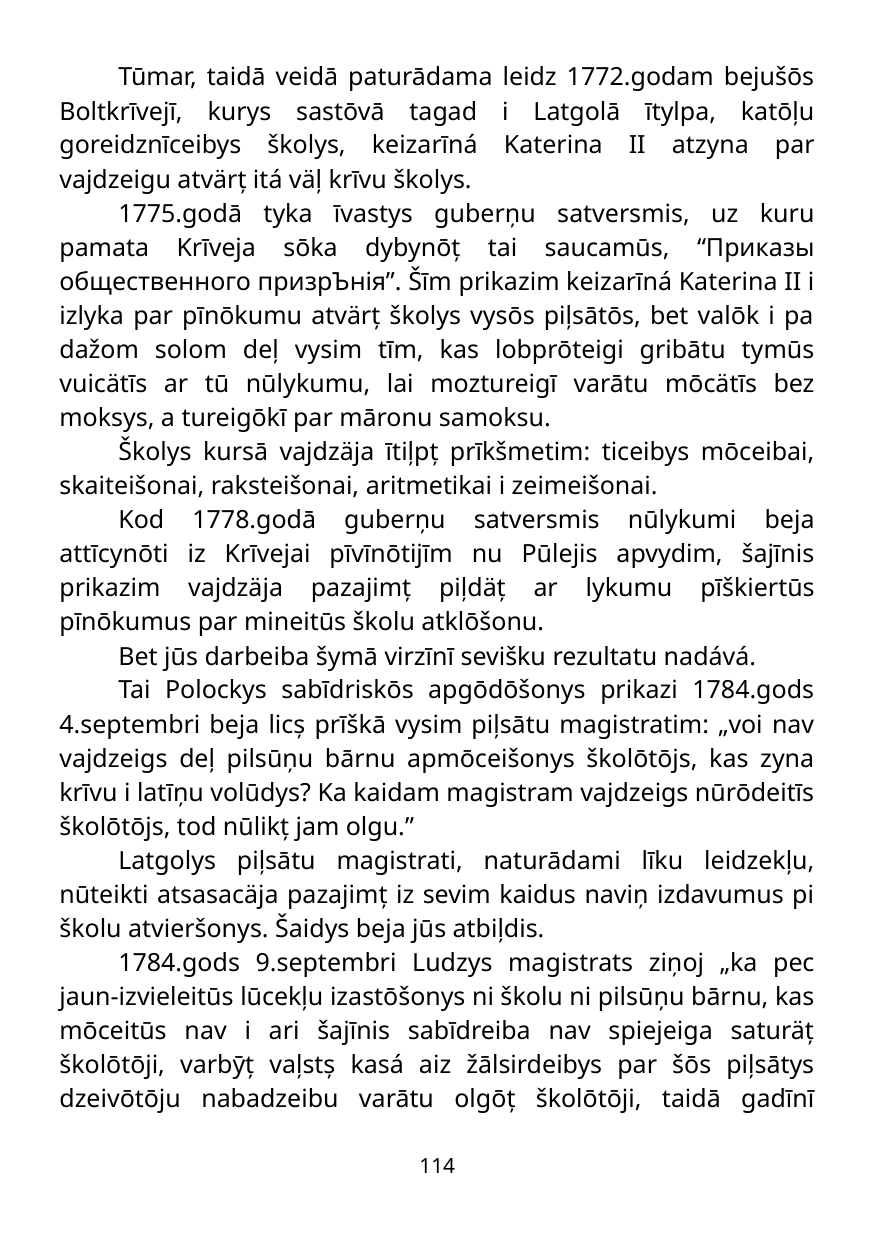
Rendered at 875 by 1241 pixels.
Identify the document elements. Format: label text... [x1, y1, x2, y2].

text Kod 1778.godā guberņu satversmis nūlykumi beja attīcynōti iz Krīvejai pīvīnōtijīm nu Pūlejis apvydim, šajīnis prikazim vajdzäja pazajimț piļdäț ar lykumu pīškiertūs pīnōkumus par mineitūs školu atklōšonu. [59, 502, 815, 638]
text Školys kursā vajdzäja ītiļpț prīkšmetim: ticeibys mōceibai, skaiteišonai, raksteišonai, aritmetikai i zeimeišonai. [59, 434, 815, 502]
text Bet jūs darbeiba šymā virzīnī sevišku rezultatu nadává. [59, 638, 815, 672]
text Latgolys piļsātu magistrati, naturādami līku leidzekļu, nūteikti atsasacäja pazajimț iz sevim kaidus naviņ izdavumus pi školu atvieršonys. Šaidys beja jūs atbiļdis. [59, 842, 815, 945]
text 1784.gods 9.septembri Ludzys magistrats ziņoj „ka pec jaun-izvieleitūs lūcekļu izastōšonys ni školu ni pilsūņu bārnu, kas mōceitūs nav i ari šajīnis sabīdreiba nav spiejeiga saturäț školōtōji, varbȳț vaļstș kasá aiz žālsirdeibys par šōs piļsātys dzeivōtōju nabadzeibu varātu olgōț školōtōji, taidā gadīnī [59, 945, 815, 1115]
text 1775.godā tyka īvastys guberņu satversmis, uz kuru pamata Krīveja sōka dybynōț tai saucamūs, “Приказы общественного призрЪнiя”. Šīm prikazim keizarīná Katerina II i izlyka par pīnōkumu atvärț školys vysōs piļsātōs, bet valōk i pa dažom solom deļ vysim tīm, kas lobprōteigi gribātu tymūs vuicätīs ar tū nūlykumu, lai moztureigī varātu mōcätīs bez moksys, a tureigōkī par māronu samoksu. [59, 195, 815, 434]
text Tūmar, taidā veidā paturādama leidz 1772.godam bejušōs Boltkrīvejī, kurys sastōvā tagad i Latgolā ītylpa, katōļu goreidznīceibys školys, keizarīná Katerina II atzyna par vajdzeigu atvärț itá väļ krīvu školys. [59, 59, 815, 195]
text Tai Polockys sabīdriskōs apgōdōšonys prikazi 1784.gods 4.septembri beja licș prīškā vysim piļsātu magistratim: „voi nav vajdzeigs deļ pilsūņu bārnu apmōceišonys školōtōjs, kas zyna krīvu i latīņu volūdys? Ka kaidam magistram vajdzeigs nūrōdeitīs školōtōjs, tod nūlikț jam olgu.” [59, 672, 815, 842]
